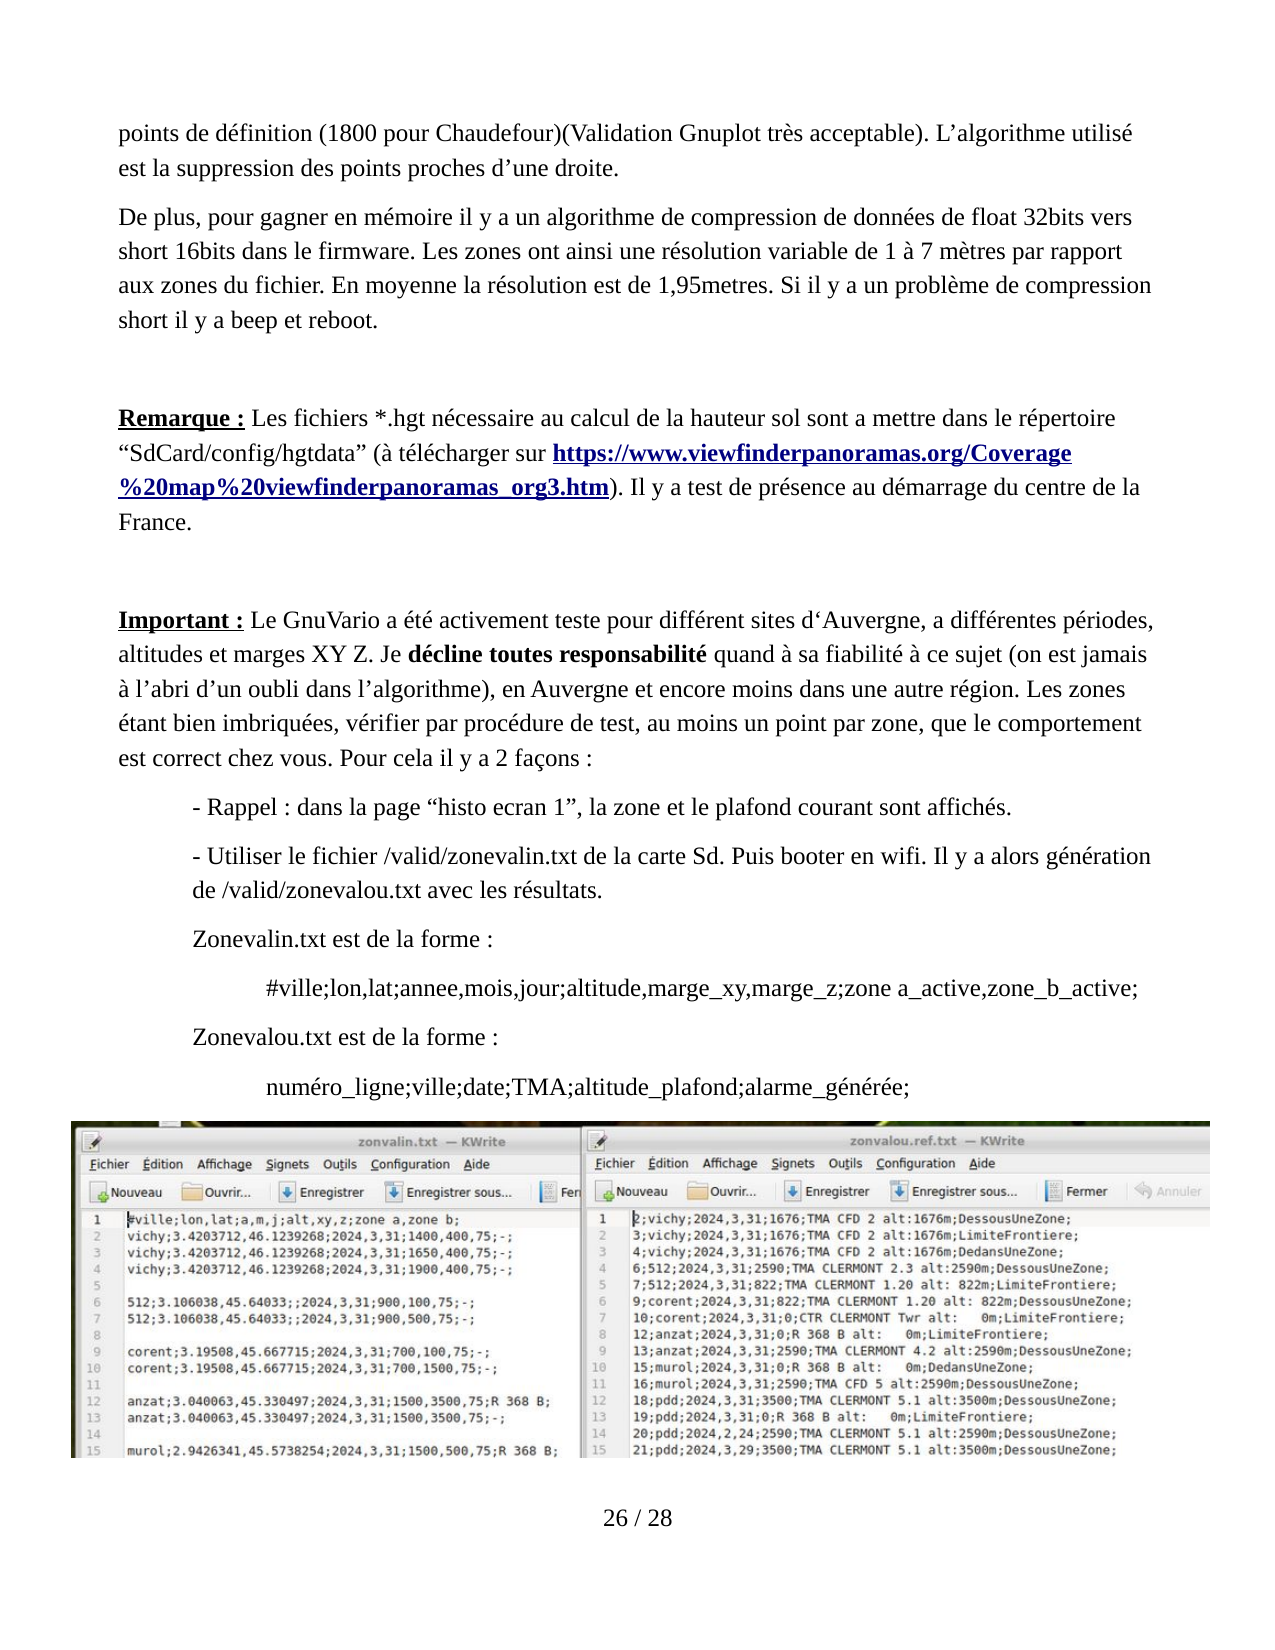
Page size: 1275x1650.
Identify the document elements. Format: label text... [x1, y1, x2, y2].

text Zonevalin.txt est de la forme : [118, 924, 1157, 953]
text - Utiliser le fichier /valid/zonevalin.txt de la carte Sd. Puis booter en wifi. Il y a alors génération de /valid/zonevalou.txt avec les résultats. [118, 841, 1157, 904]
text numéro_ligne;ville;date;TMA;altitude_plafond;alarme_générée; [118, 1072, 1157, 1100]
text De plus, pour gagner en mémoire il y a un algorithme de compression de données de float 32bits vers short 16bits dans le firmware. Les zones ont ainsi une résolution variable de 1 à 7 mètres par rapport aux zones du fichier. En moyenne la résolution est de 1,95metres. Si il y a un problème de compression short il y a beep et reboot. [118, 202, 1157, 334]
text Zonevalou.txt est de la forme : [118, 1022, 1157, 1051]
text Remarque : Les fichiers *.hgt nécessaire au calcul de la hauteur sol sont a mettre dans le répertoire “SdCard/config/hgtdata” (à télécharger sur https://www.viewfinderpanoramas.org/Coverage%20map%20viewfinderpanoramas_org3.htm). Il y a test de présence au démarrage du centre de la France. [118, 403, 1157, 535]
text Important : Le GnuVario a été activement teste pour différent sites d‘Auvergne, a différentes périodes, altitudes et marges XY Z. Je décline toutes responsabilité quand à sa fiabilité à ce sujet (on est jamais à l’abri d’un oubli dans l’algorithme), en Auvergne et encore moins dans une autre région. Les zones étant bien imbriquées, vérifier par procédure de test, au moins un point par zone, que le comportement est correct chez vous. Pour cela il y a 2 façons : [118, 605, 1157, 771]
text #ville;lon,lat;annee,mois,jour;altitude,marge_xy,marge_z;zone a_active,zone_b_active; [118, 973, 1157, 1002]
text points de définition (1800 pour Chaudefour)(Validation Gnuplot très acceptable). L’algorithme utilisé est la suppression des points proches d’une droite. [118, 118, 1157, 181]
text - Rappel : dans la page “histo ecran 1”, la zone et le plafond courant sont affichés. [118, 792, 1157, 821]
picture [71, 1121, 1210, 1458]
